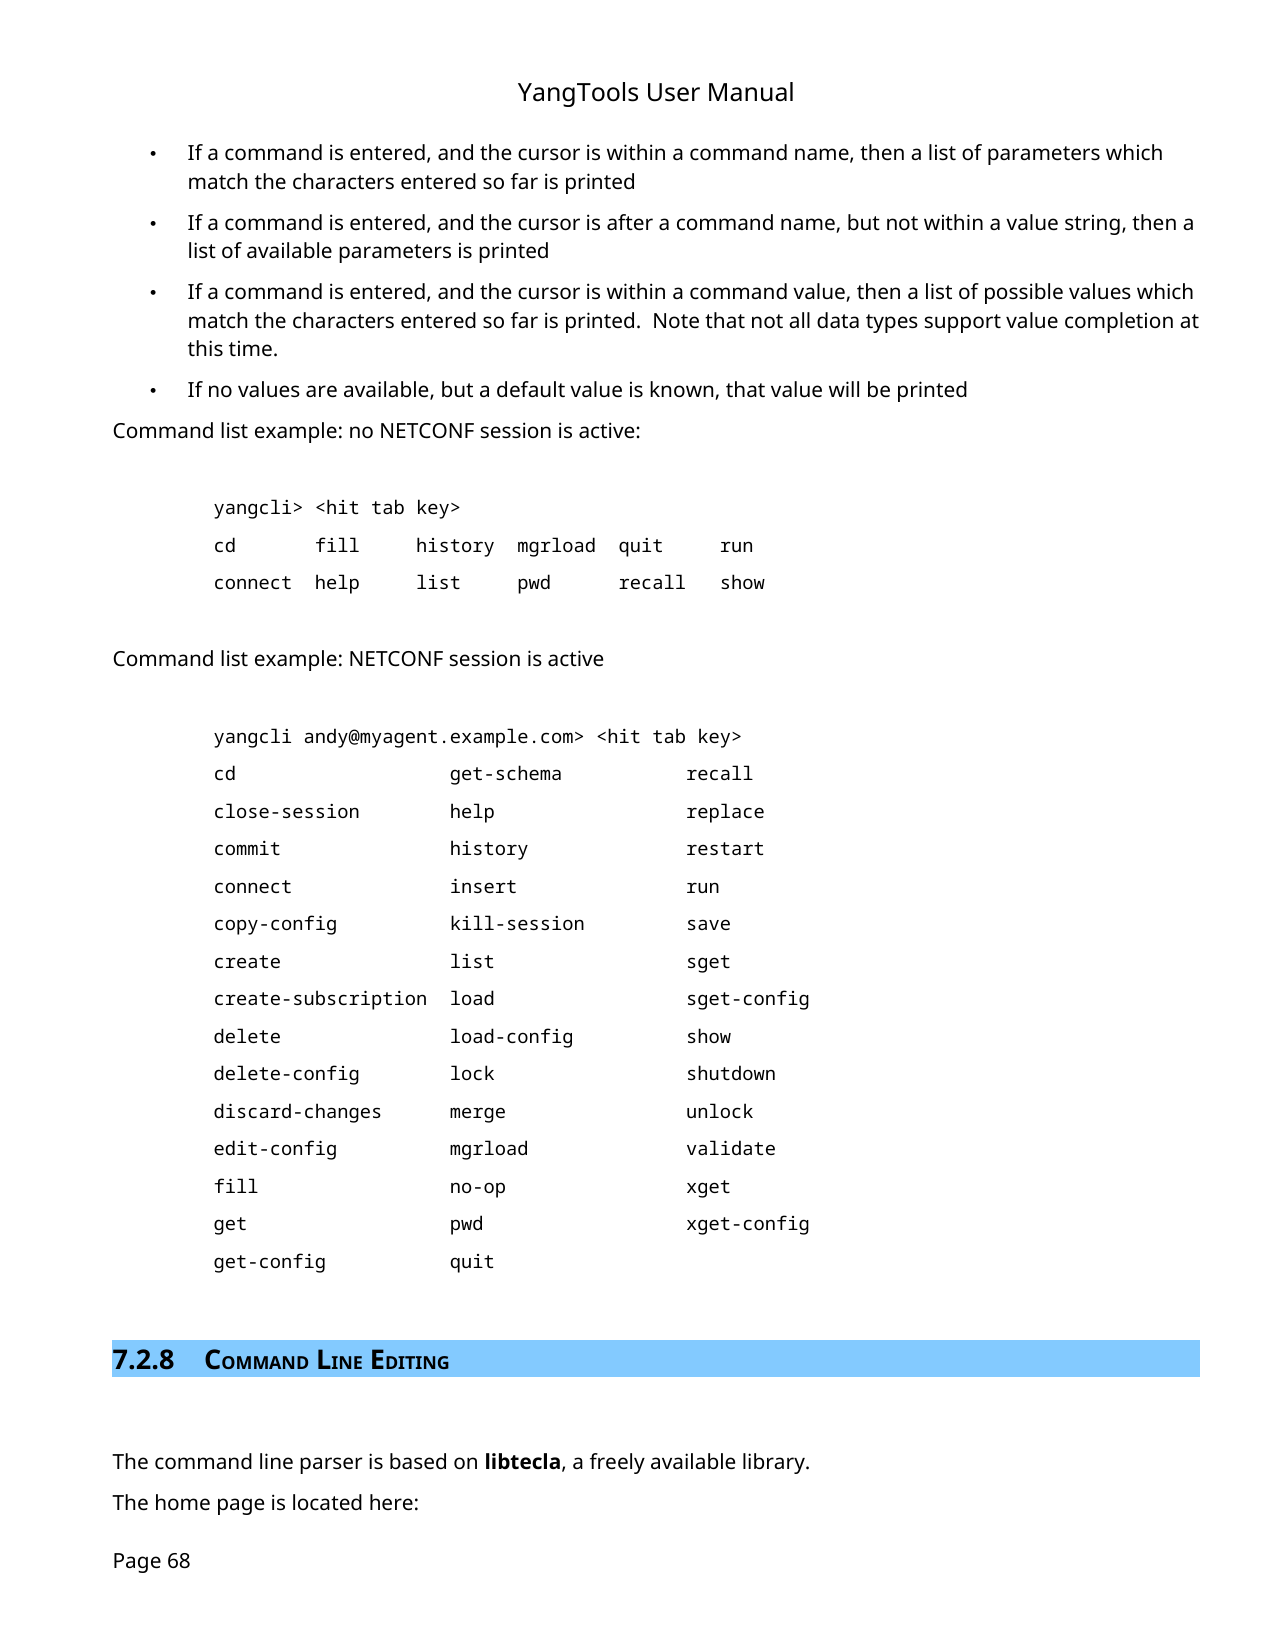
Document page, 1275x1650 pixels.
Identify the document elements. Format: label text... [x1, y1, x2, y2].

text Command list example: NETCONF session is active [112, 644, 1200, 673]
text yangcli> <hit tab key> [139, 494, 1200, 520]
text delete-config lock shutdown [139, 1060, 1200, 1086]
text edit-config mgrload validate [139, 1135, 1200, 1161]
list If a command is entered, and the cursor is after a command name, but not within a value string, then a list of available parameters is printed [150, 208, 1200, 265]
text create-subscription load sget-config [139, 985, 1200, 1011]
subtitle Command Line Editing [112, 1340, 1200, 1377]
text connect insert run [139, 873, 1200, 898]
text The command line parser is based on libtecla, a freely available library. [112, 1447, 1200, 1476]
text connect help list pwd recall show [139, 569, 1200, 595]
text delete load-config show [139, 1023, 1200, 1048]
text discard-changes merge unlock [139, 1098, 1200, 1123]
text copy-config kill-session save [139, 910, 1200, 936]
text fill no-op xget [139, 1173, 1200, 1198]
text The home page is located here: [112, 1488, 1200, 1516]
text yangcli andy@myagent.example.com> <hit tab key> [139, 723, 1200, 748]
text cd get-schema recall [139, 760, 1200, 786]
text get pwd xget-config [139, 1210, 1200, 1236]
list If a command is entered, and the cursor is within a command value, then a list of possible values which match the characters entered so far is printed. Note that not all data types support value completion at this time. [150, 277, 1200, 363]
text get-config quit [139, 1248, 1200, 1273]
text create list sget [139, 948, 1200, 973]
text cd fill history mgrload quit run [139, 532, 1200, 557]
list If a command is entered, and the cursor is within a command name, then a list of parameters which match the characters entered so far is printed [150, 138, 1200, 195]
list If no values are available, but a default value is known, that value will be printed [150, 375, 1200, 403]
text Command list example: no NETCONF session is active: [112, 416, 1200, 444]
text close-session help replace [139, 798, 1200, 823]
text commit history restart [139, 835, 1200, 861]
